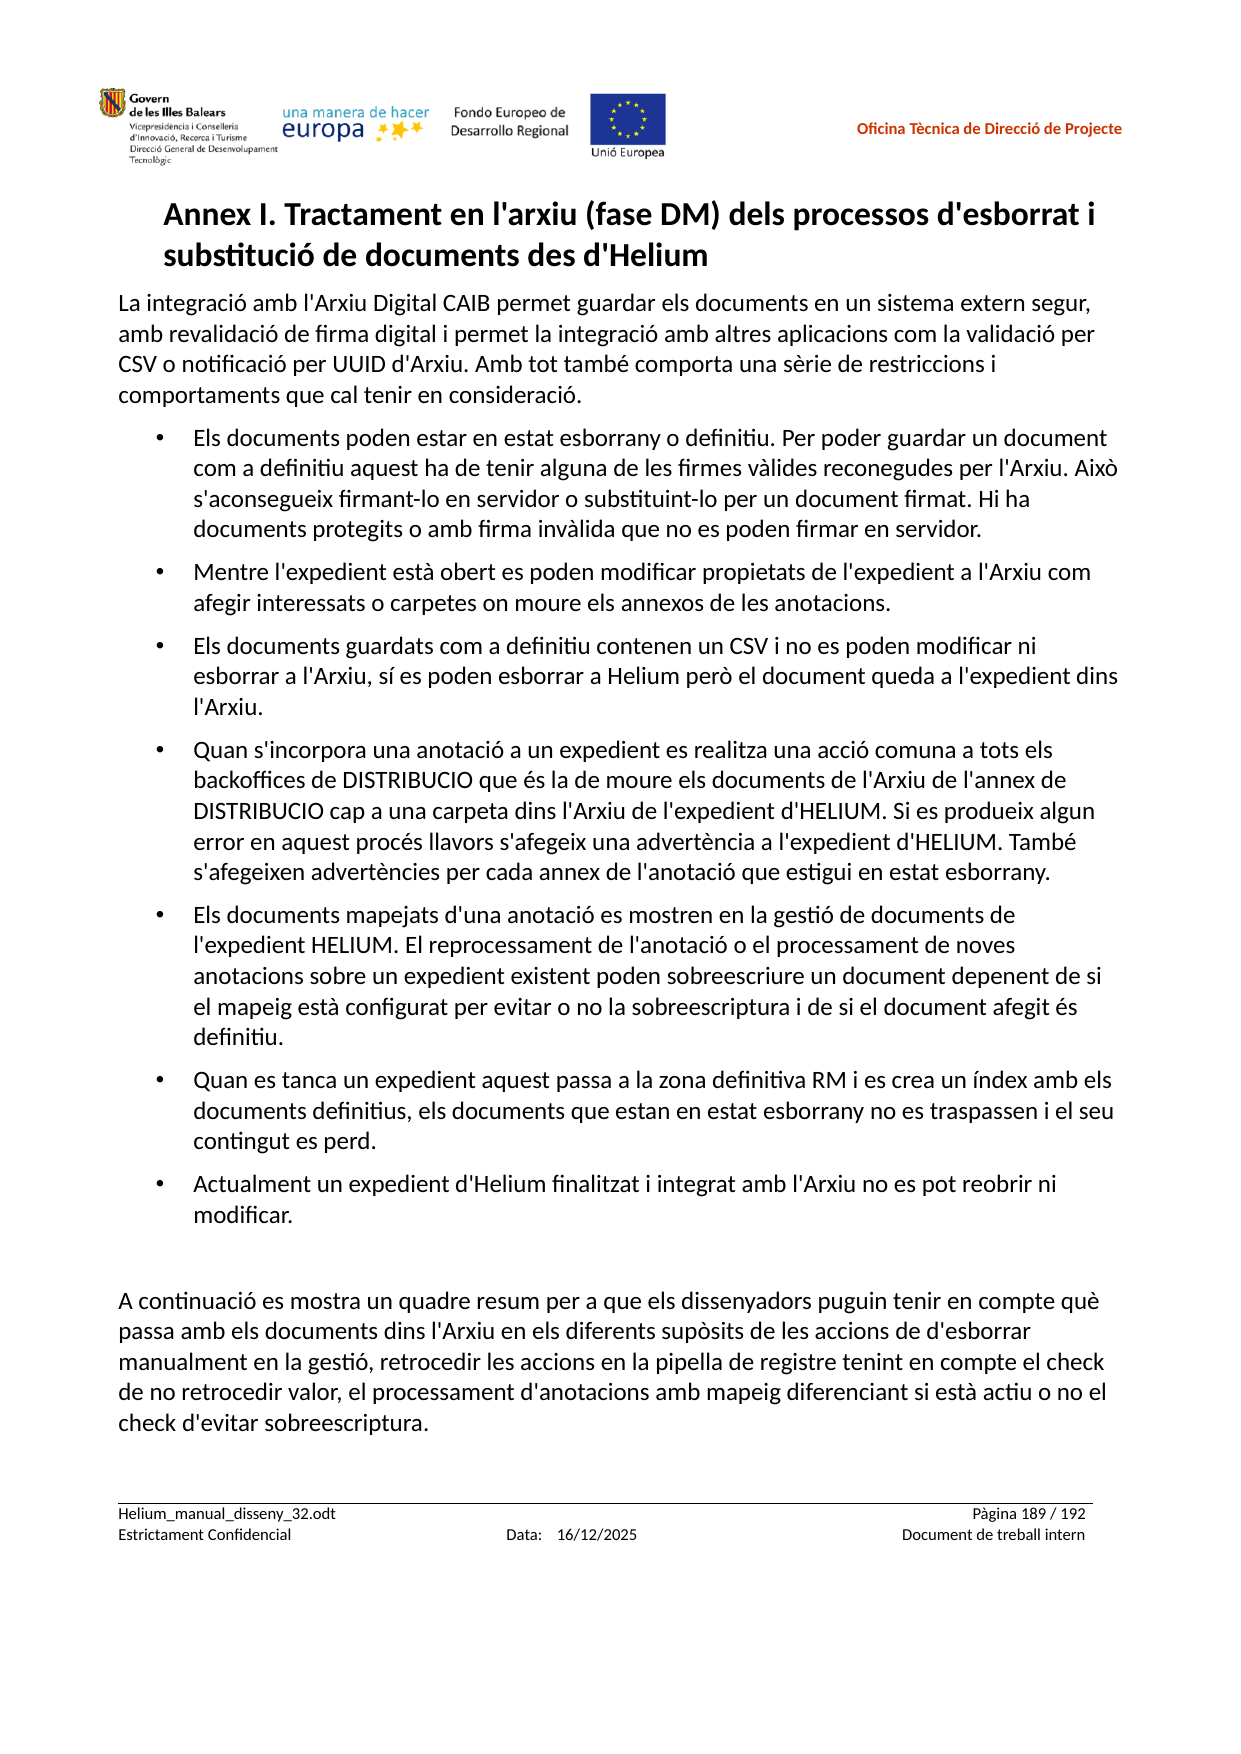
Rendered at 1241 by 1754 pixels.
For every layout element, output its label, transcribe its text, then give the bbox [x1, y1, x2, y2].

picture [99, 87, 668, 166]
subtitle Annex I. Tractament en l'arxiu (fase DM) dels processos d'esborrat i substitució de documents des d'Helium [118, 193, 1122, 275]
list Quan s'incorpora una anotació a un expedient es realitza una acció comuna a tots els backoffices de DISTRIBUCIO que és la de moure els documents de l'Arxiu de l'annex de DISTRIBUCIO cap a una carpeta dins l'Arxiu de l'expedient d'HELIUM. Si es produeix algun error en aquest procés llavors s'afegeix una advertència a l'expedient d'HELIUM. També s'afegeixen advertències per cada annex de l'anotació que estigui en estat esborrany. [156, 734, 1122, 887]
list Quan es tanca un expedient aquest passa a la zona definitiva RM i es crea un índex amb els documents definitius, els documents que estan en estat esborrany no es traspassen i el seu contingut es perd. [156, 1064, 1122, 1156]
list Els documents poden estar en estat esborrany o definitiu. Per poder guardar un document com a definitiu aquest ha de tenir alguna de les firmes vàlides reconegudes per l'Arxiu. Això s'aconsegueix firmant-lo en servidor o substituint-lo per un document firmat. Hi ha documents protegits o amb firma invàlida que no es poden firmar en servidor. [156, 422, 1122, 544]
list Els documents guardats com a definitiu contenen un CSV i no es poden modificar ni esborrar a l'Arxiu, sí es poden esborrar a Helium però el document queda a l'expedient dins l'Arxiu. [156, 630, 1122, 722]
list Els documents mapejats d'una anotació es mostren en la gestió de documents de l'expedient HELIUM. El reprocessament de l'anotació o el processament de noves anotacions sobre un expedient existent poden sobreescriure un document depenent de si el mapeig està configurat per evitar o no la sobreescriptura i de si el document afegit és definitiu. [156, 899, 1122, 1052]
list Actualment un expedient d'Helium finalitzat i integrat amb l'Arxiu no es pot reobrir ni modificar. [156, 1168, 1122, 1229]
list Mentre l'expedient està obert es poden modificar propietats de l'expedient a l'Arxiu com afegir interessats o carpetes on moure els annexos de les anotacions. [156, 556, 1122, 617]
text La integració amb l'Arxiu Digital CAIB permet guardar els documents en un sistema extern segur, amb revalidació de firma digital i permet la integració amb altres aplicacions com la validació per CSV o notificació per UUID d'Arxiu. Amb tot també comporta una sèrie de restriccions i comportaments que cal tenir en consideració. [118, 287, 1122, 409]
text A continuació es mostra un quadre resum per a que els dissenyadors puguin tenir en compte què passa amb els documents dins l'Arxiu en els diferents supòsits de les accions de d'esborrar manualment en la gestió, retrocedir les accions en la pipella de registre tenint en compte el check de no retrocedir valor, el processament d'anotacions amb mapeig diferenciant si està actiu o no el check d'evitar sobreescriptura. [118, 1285, 1122, 1437]
